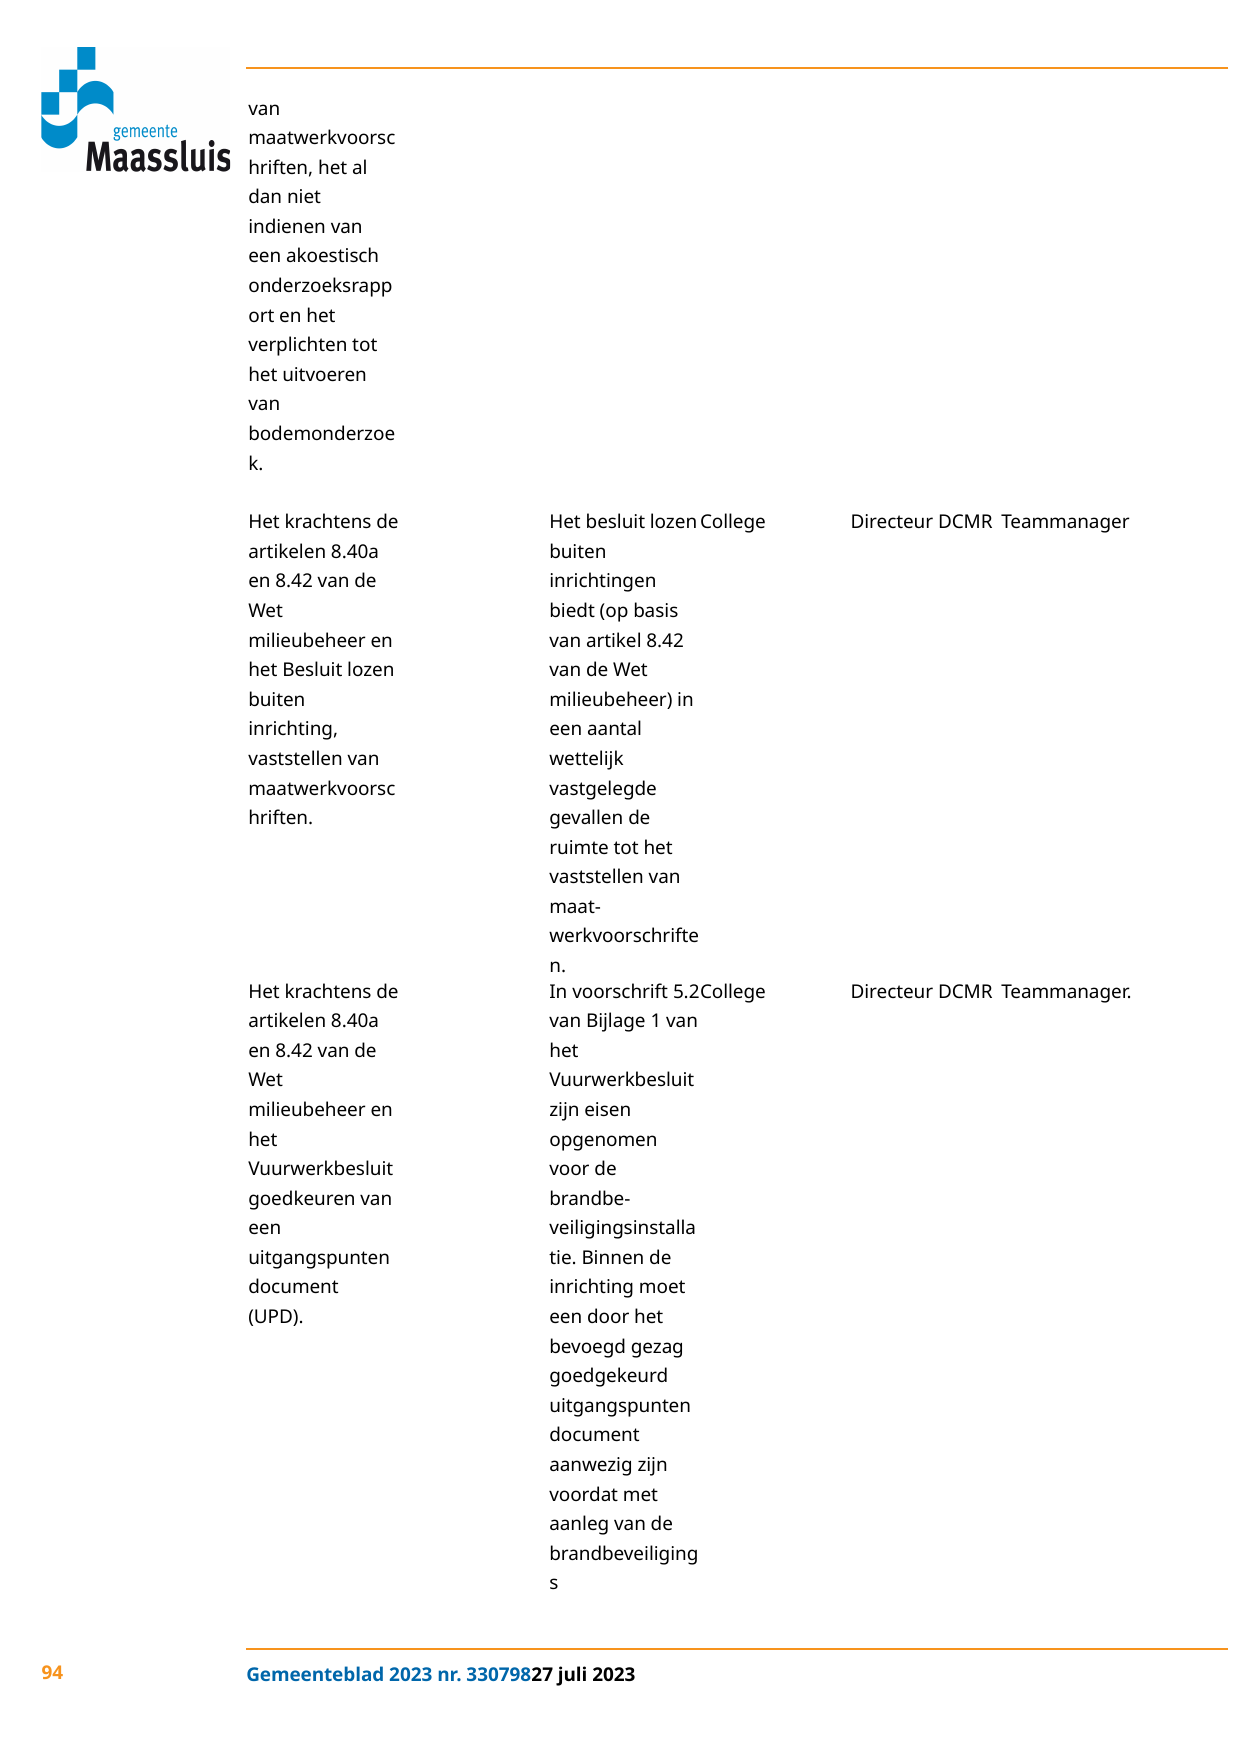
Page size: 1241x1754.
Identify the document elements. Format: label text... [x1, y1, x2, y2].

table_header Het besluit lozen buiten inrichtingen biedt (op basis van artikel 8.42 van de Wet milieubeheer) in een aantal wettelijk vastgelegde gevallen de ruimte tot het vaststellen van maat- werkvoorschriften. [549, 509, 700, 978]
table_cell [850, 95, 1001, 476]
table_header Het krachtens de artikelen 8.40a en 8.42 van de Wet milieubeheer en het Besluit lozen buiten inrichting, vaststellen van maatwerkvoorschriften. [248, 509, 398, 978]
table_cell [549, 95, 700, 476]
table_cell Het krachtens de artikelen 8.40a en 8.42 van de Wet milieubeheer en het Vuurwerkbesluit goedkeuren van een uitgangspuntendocument (UPD). [248, 978, 398, 1595]
table_cell [399, 978, 549, 1595]
table_header College [700, 509, 850, 978]
table_header [399, 509, 549, 978]
table_cell [399, 95, 549, 476]
picture [41, 47, 231, 172]
table_header Directeur DCMR [850, 509, 1001, 978]
table_cell College [700, 978, 850, 1595]
table_cell Teammanager. [1001, 978, 1152, 1595]
table_cell [1001, 95, 1152, 476]
table_header Teammanager [1001, 509, 1152, 978]
picture [41, 47, 77, 92]
table_cell In voorschrift 5.2 van Bijlage 1 van het Vuurwerkbesluit zijn eisen opgenomen voor de brandbe- veiligingsinstallatie. Binnen de inrichting moet een door het bevoegd gezag goedgekeurd uitgangspunten document aanwezig zijn voordat met aanleg van de brandbeveiligings [549, 978, 700, 1595]
table_cell van maatwerkvoorschriften, het al dan niet indienen van een akoestisch onderzoeksrapport en het verplichten tot het uitvoeren van bodemonderzoek. [248, 95, 398, 476]
table_cell Directeur DCMR [850, 978, 1001, 1595]
table_cell [700, 95, 850, 476]
